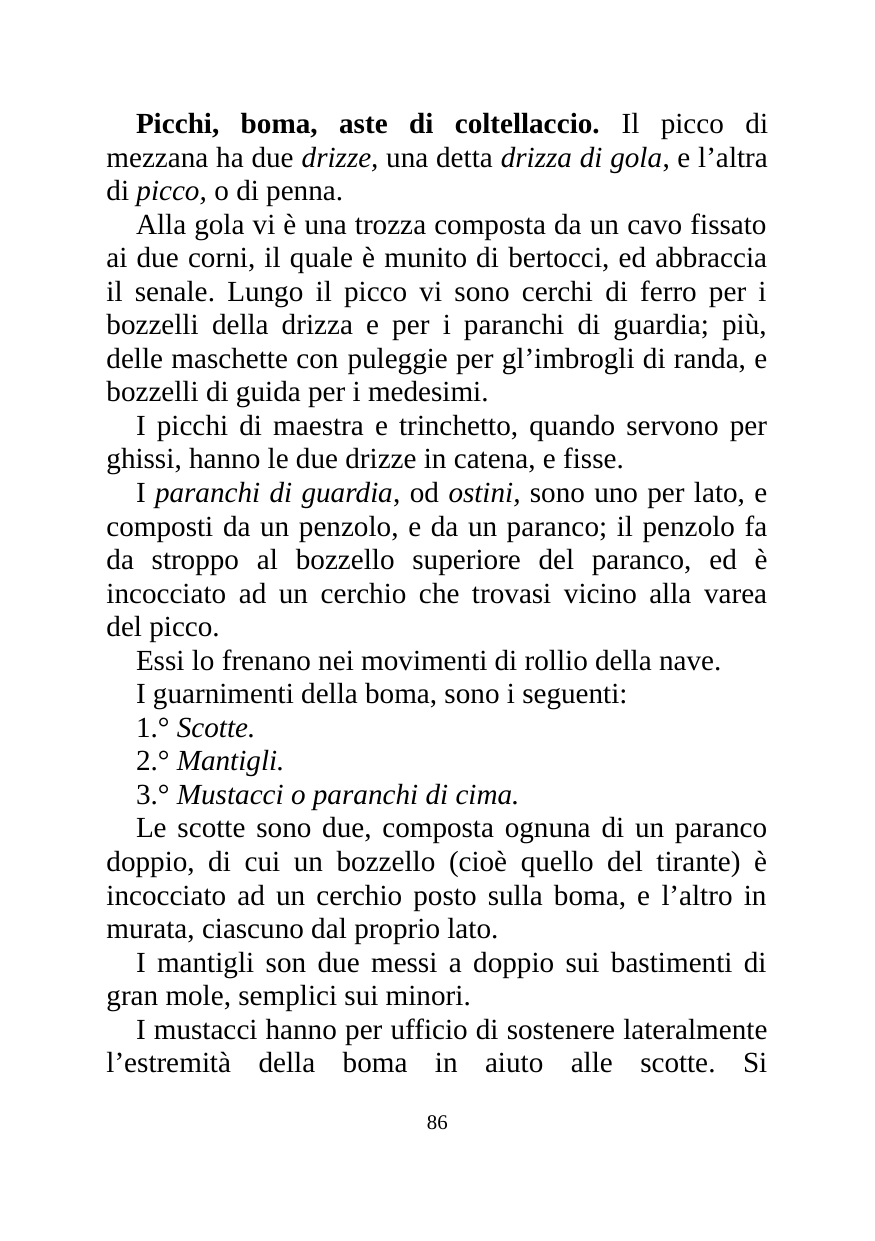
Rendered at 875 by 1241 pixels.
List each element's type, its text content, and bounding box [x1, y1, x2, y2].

text 1.° Scotte. [106, 710, 768, 743]
text I picchi di maestra e trinchetto, quando servono per ghissi, hanno le due drizze in catena, e fisse. [106, 408, 768, 475]
text I guarnimenti della boma, sono i seguenti: [106, 676, 768, 710]
text 3.° Mustacci o paranchi di cima. [106, 777, 768, 811]
text I mantigli son due messi a doppio sui bastimenti di gran mole, semplici sui minori. [106, 945, 768, 1012]
text Le scotte sono due, composta ognuna di un paranco doppio, di cui un bozzello (cioè quello del tirante) è incocciato ad un cerchio posto sulla boma, e l’altro in murata, ciascuno dal proprio lato. [106, 811, 768, 945]
text 2.° Mantigli. [106, 743, 768, 777]
text I paranchi di guardia, od ostini, sono uno per lato, e composti da un penzolo, e da un paranco; il penzolo fa da stroppo al bozzello superiore del paranco, ed è incocciato ad un cerchio che trovasi vicino alla varea del picco. [106, 475, 768, 643]
text Alla gola vi è una trozza composta da un cavo fissato ai due corni, il quale è munito di bertocci, ed abbraccia il senale. Lungo il picco vi sono cerchi di ferro per i bozzelli della drizza e per i paranchi di guardia; più, delle maschette con puleggie per gl’imbrogli di randa, e bozzelli di guida per i medesimi. [106, 207, 768, 408]
text I mustacci hanno per ufficio di sostenere lateralmente l’estremità della boma in aiuto alle scotte. Si [106, 1012, 768, 1079]
text Picchi, boma, aste di coltellaccio. Il picco di mezzana ha due drizze, una detta drizza di gola, e l’altra di picco, o di penna. [106, 106, 768, 207]
text Essi lo frenano nei movimenti di rollio della nave. [106, 643, 768, 676]
